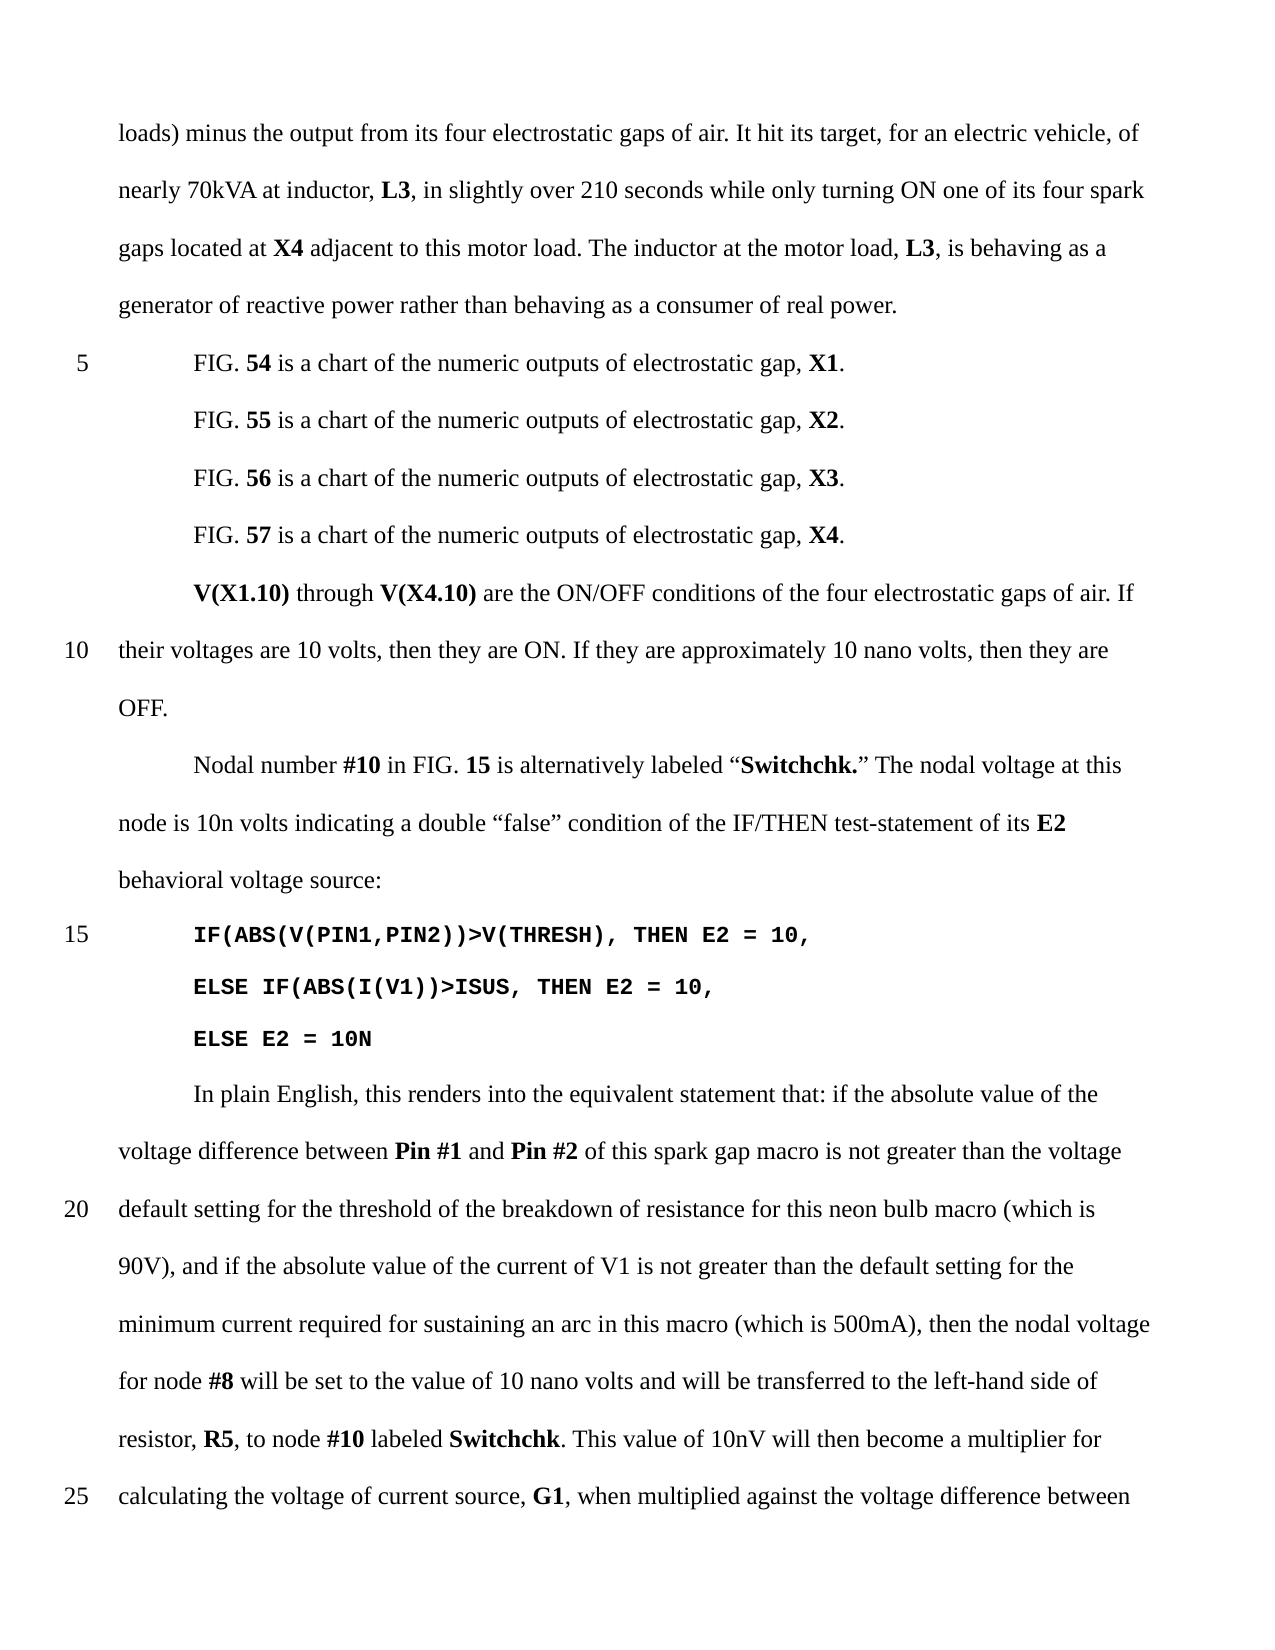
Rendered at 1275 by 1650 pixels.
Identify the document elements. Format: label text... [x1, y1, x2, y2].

text IF(ABS(V(PIN1,PIN2))>V(THRESH), THEN E2 = 10, [118, 923, 1157, 949]
text ELSE E2 = 10N [118, 1027, 1157, 1053]
text FIG. 54 is a chart of the numeric outputs of electrostatic gap, X1. [118, 348, 1157, 377]
text Nodal number #10 in FIG. 15 is alternatively labeled “Switchchk.” The nodal voltage at this node is 10n volts indicating a double “false” condition of the IF/THEN test-statement of its E2 behavioral voltage source: [118, 751, 1157, 894]
text loads) minus the output from its four electrostatic gaps of air. It hit its target, for an electric vehicle, of nearly 70kVA at inductor, L3, in slightly over 210 seconds while only turning ON one of its four spark gaps located at X4 adjacent to this motor load. The inductor at the motor load, L3, is behaving as a generator of reactive power rather than behaving as a consumer of real power. [118, 118, 1157, 319]
text FIG. 57 is a chart of the numeric outputs of electrostatic gap, X4. [118, 521, 1157, 549]
text FIG. 55 is a chart of the numeric outputs of electrostatic gap, X2. [118, 406, 1157, 434]
text FIG. 56 is a chart of the numeric outputs of electrostatic gap, X3. [118, 463, 1157, 492]
text V(X1.10) through V(X4.10) are the ON/OFF conditions of the four electrostatic gaps of air. If their voltages are 10 volts, then they are ON. If they are approximately 10 nano volts, then they are OFF. [118, 578, 1157, 722]
text In plain English, this renders into the equivalent statement that: if the absolute value of the voltage difference between Pin #1 and Pin #2 of this spark gap macro is not greater than the voltage default setting for the threshold of the breakdown of resistance for this neon bulb macro (which is 90V), and if the absolute value of the current of V1 is not greater than the default setting for the minimum current required for sustaining an arc in this macro (which is 500mA), then the nodal voltage for node #8 will be set to the value of 10 nano volts and will be transferred to the left-hand side of resistor, R5, to node #10 labeled Switchchk. This value of 10nV will then become a multiplier for calculating the voltage of current source, G1, when multiplied against the voltage difference between [118, 1079, 1157, 1510]
text ELSE IF(ABS(I(V1))>ISUS, THEN E2 = 10, [118, 975, 1157, 1001]
